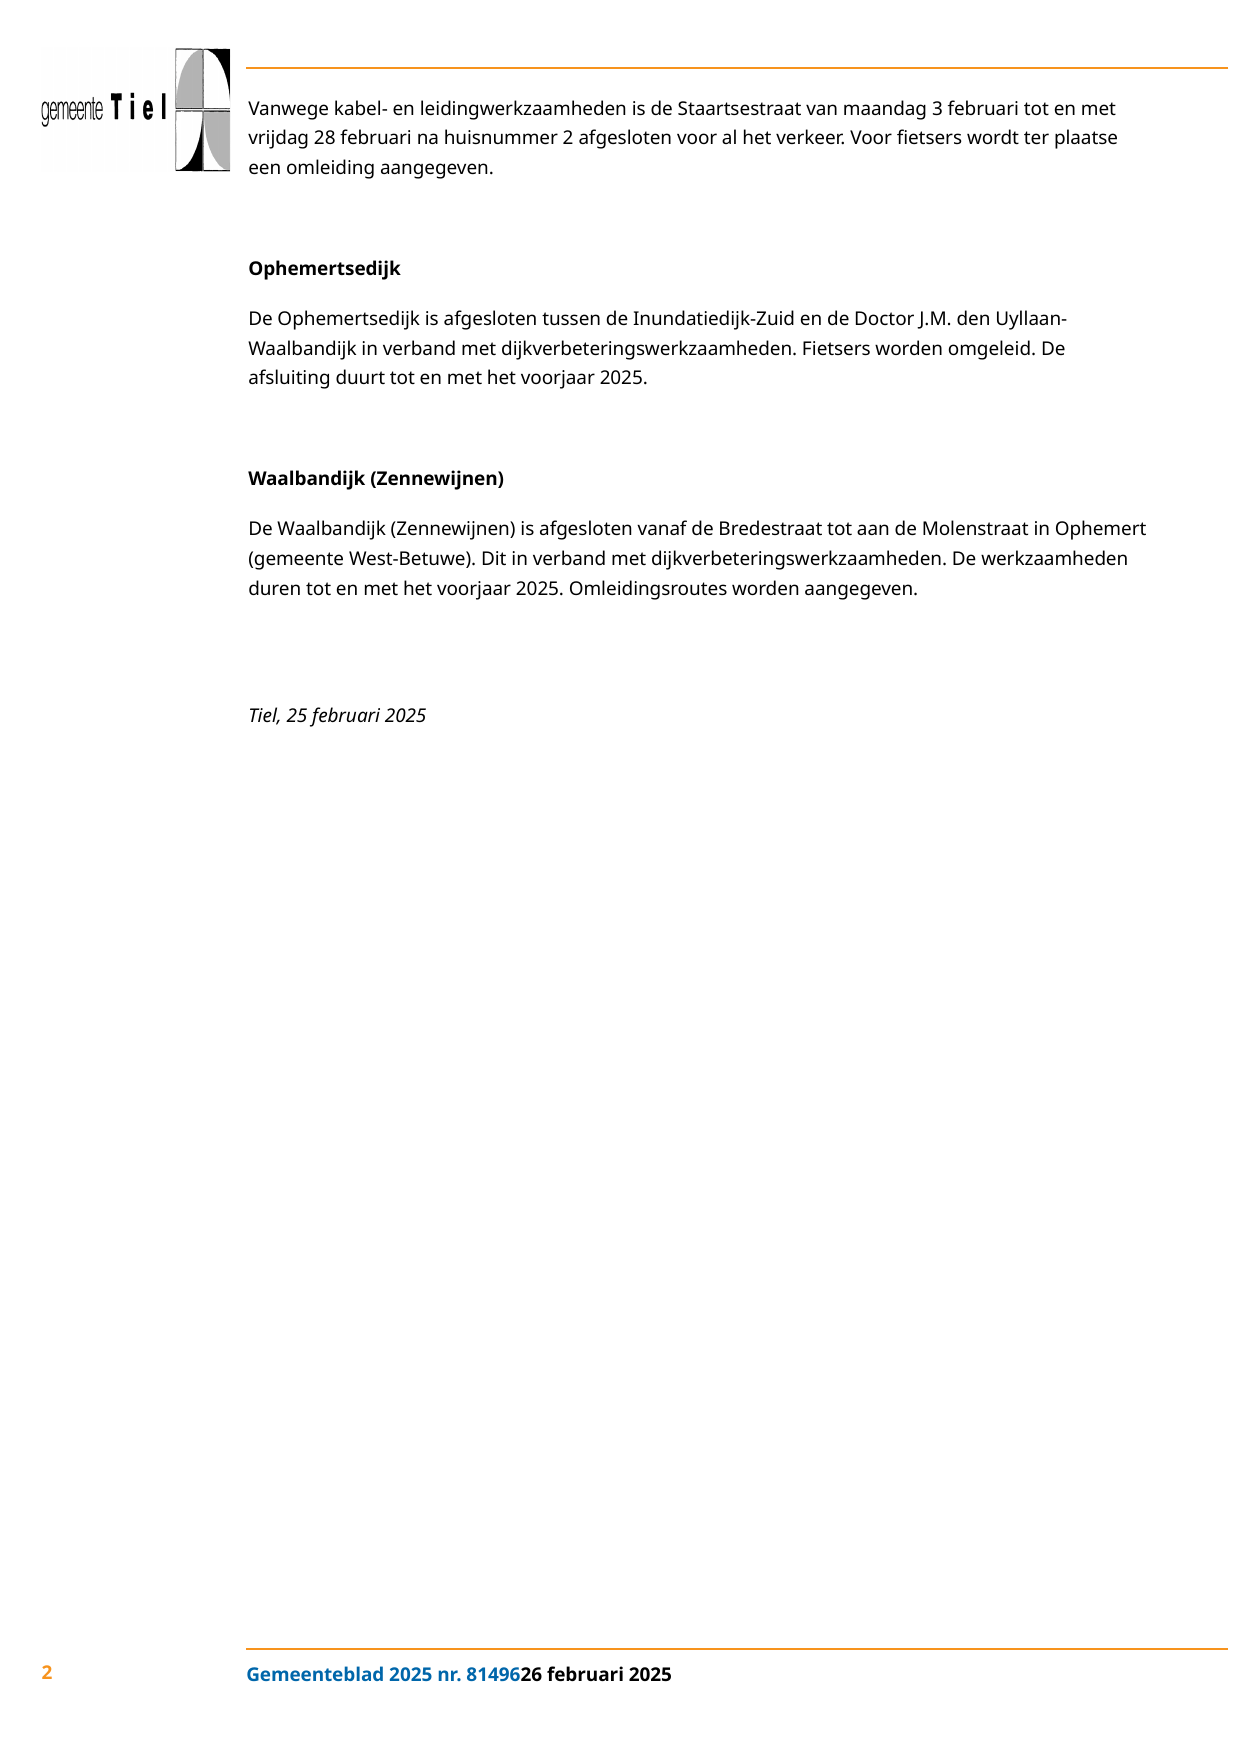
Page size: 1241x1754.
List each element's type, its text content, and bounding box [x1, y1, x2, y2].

text Ophemertsedijk [248, 255, 1152, 281]
text Vanwege kabel- en leidingwerkzaamheden is de Staartsestraat van maandag 3 februari tot en met vrijdag 28 februari na huisnummer 2 afgesloten voor al het verkeer. Voor fietsers wordt ter plaatse een omleiding aangegeven. [248, 95, 1152, 180]
text De Ophemertsedijk is afgesloten tussen de Inundatiedijk-Zuid en de Doctor J.M. den Uyllaan-Waalbandijk in verband met dijkverbeteringswerkzaamheden. Fietsers worden omgeleid. De afsluiting duurt tot en met het voorjaar 2025. [248, 305, 1152, 390]
text Waalbandijk (Zennewijnen) [248, 465, 1152, 491]
text Tiel, 25 februari 2025 [248, 703, 1152, 728]
text De Waalbandijk (Zennewijnen) is afgesloten vanaf de Bredestraat tot aan de Molenstraat in Ophemert (gemeente West-Betuwe). Dit in verband met dijkverbeteringswerkzaamheden. De werkzaamheden duren tot en met het voorjaar 2025. Omleidingsroutes worden aangegeven. [248, 516, 1152, 601]
picture [41, 47, 231, 172]
